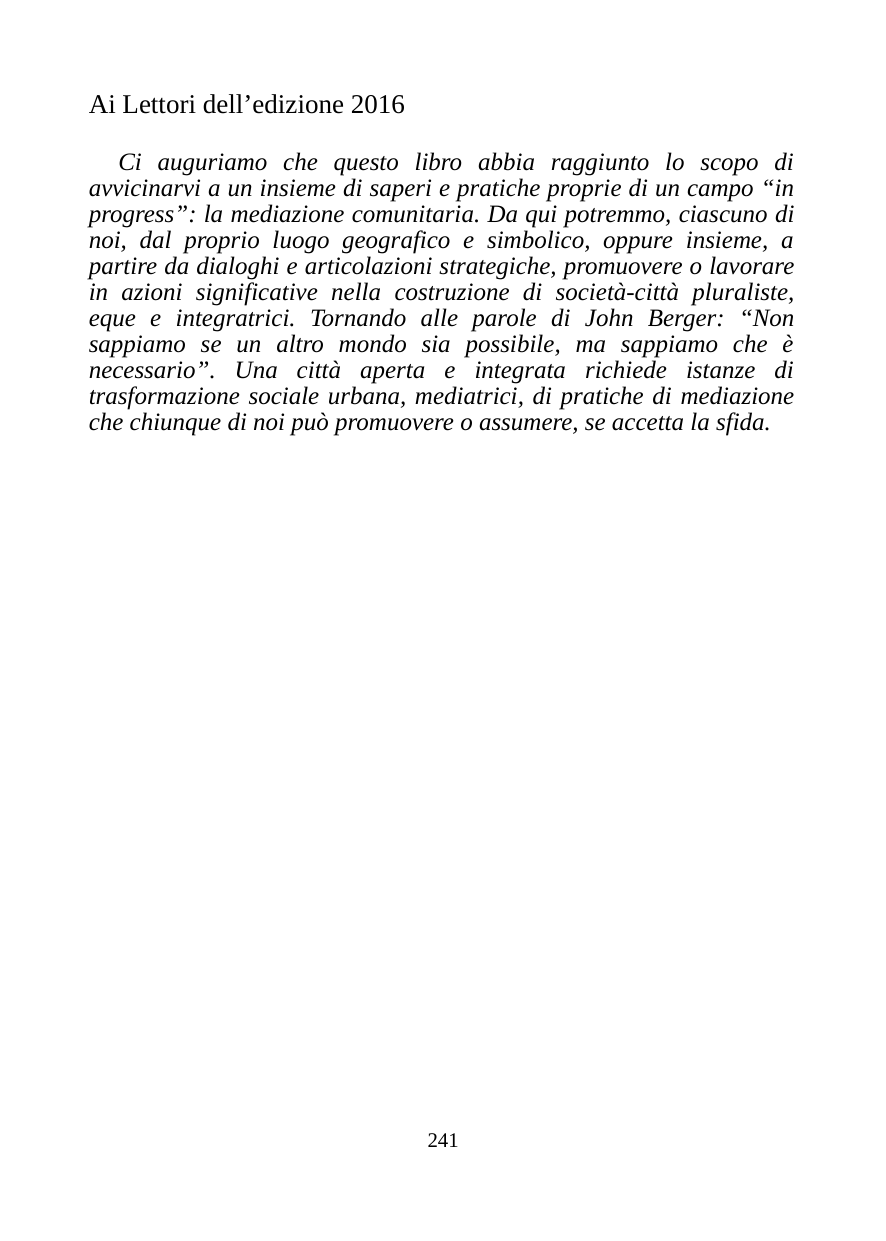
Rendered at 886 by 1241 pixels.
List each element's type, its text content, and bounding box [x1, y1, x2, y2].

subtitle Ai Lettori dell’edizione 2016 [88, 88, 797, 120]
text Ci auguriamo che questo libro abbia raggiunto lo scopo di avvicinarvi a un insieme di saperi e pratiche proprie di un campo “in progress”: la mediazione comunitaria. Da qui potremmo, ciascuno di noi, dal proprio luogo geografico e simbolico, oppure insieme, a partire da dialoghi e articolazioni strategiche, promuovere o lavorare in azioni significative nella costruzione di società-città pluraliste, eque e integratrici. Tornando alle parole di John Berger: “Non sappiamo se un altro mondo sia possibile, ma sappiamo che è necessario”. Una città aperta e integrata richiede istanze di trasformazione sociale urbana, mediatrici, di pratiche di mediazione che chiunque di noi può promuovere o assumere, se accetta la sfida. [88, 147, 797, 435]
